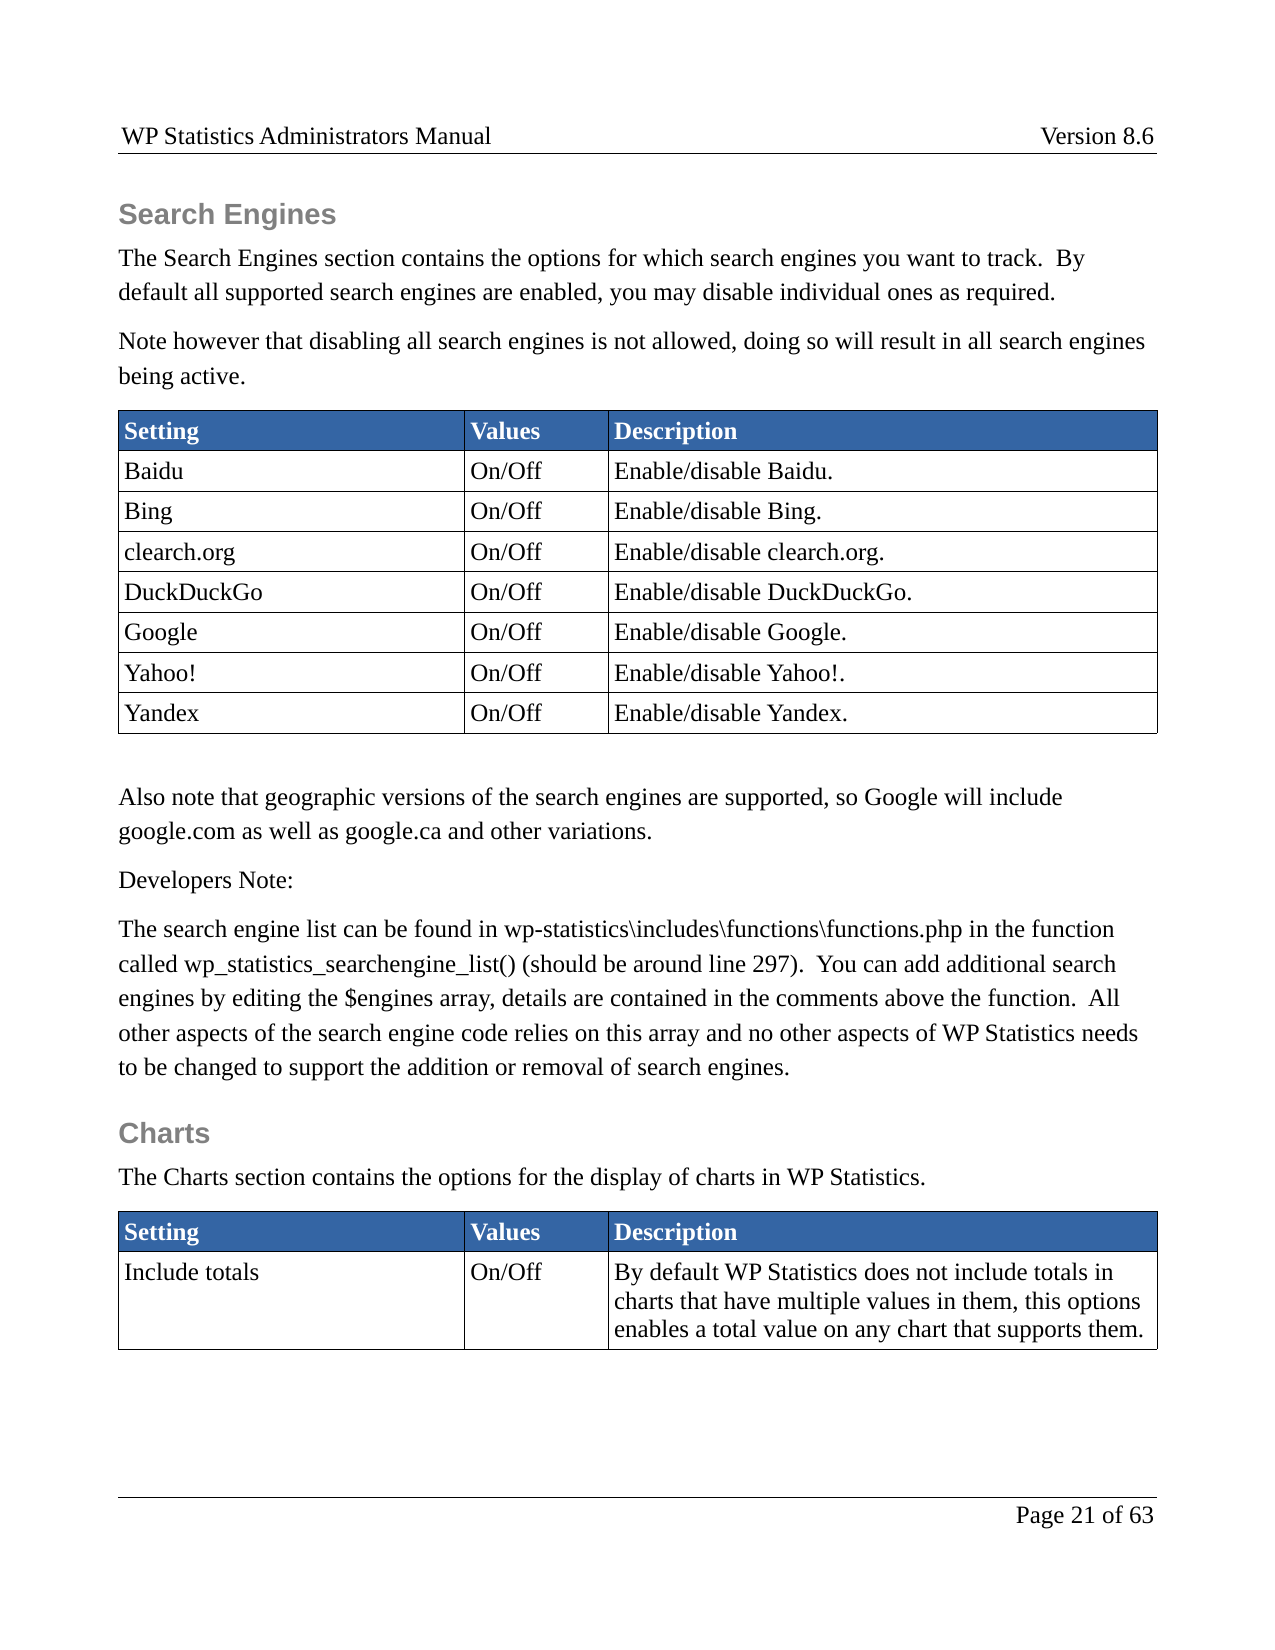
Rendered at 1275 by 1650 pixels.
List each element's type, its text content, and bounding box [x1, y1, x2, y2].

table_cell On/Off [465, 492, 608, 531]
table_cell Enable/disable Bing. [609, 492, 1157, 531]
table_header Values [465, 411, 608, 450]
table_header Setting [119, 411, 464, 450]
table_cell On/Off [465, 451, 608, 491]
table_cell Baidu [119, 451, 464, 491]
text The search engine list can be found in wp-statistics\includes\functions\functions.php in the function called wp_statistics_searchengine_list() (should be around line 297). You can add additional search engines by editing the $engines array, details are contained in the comments above the function. All other aspects of the search engine code relies on this array and no other aspects of WP Statistics needs to be changed to support the addition or removal of search engines. [118, 914, 1157, 1081]
table_header Values [465, 1212, 608, 1251]
table_cell Yandex [119, 693, 464, 732]
table_header Setting [119, 1212, 464, 1251]
table_cell On/Off [465, 613, 608, 652]
text Note however that disabling all search engines is not allowed, doing so will result in all search engines being active. [118, 326, 1157, 390]
table_cell On/Off [465, 693, 608, 732]
table_cell Enable/disable DuckDuckGo. [609, 572, 1157, 612]
table_cell Enable/disable Google. [609, 613, 1157, 652]
text The Search Engines section contains the options for which search engines you want to track. By default all supported search engines are enabled, you may disable individual ones as required. [118, 243, 1157, 306]
table_cell Enable/disable Yandex. [609, 693, 1157, 732]
text Developers Note: [118, 865, 1157, 894]
table_cell On/Off [465, 532, 608, 571]
table_cell Include totals [119, 1252, 464, 1349]
table_cell Enable/disable clearch.org. [609, 532, 1157, 571]
table_cell On/Off [465, 653, 608, 692]
table_header Description [609, 1212, 1157, 1251]
table_cell clearch.org [119, 532, 464, 571]
subtitle Search Engines [118, 197, 1157, 230]
table_cell Enable/disable Baidu. [609, 451, 1157, 491]
table_cell On/Off [465, 572, 608, 612]
table_cell On/Off [465, 1252, 608, 1349]
text The Charts section contains the options for the display of charts in WP Statistics. [118, 1162, 1157, 1191]
table_cell By default WP Statistics does not include totals in charts that have multiple values in them, this options enables a total value on any chart that supports them. [609, 1252, 1157, 1349]
table_header Description [609, 411, 1157, 450]
table_cell DuckDuckGo [119, 572, 464, 612]
table_cell Enable/disable Yahoo!. [609, 653, 1157, 692]
table_cell Yahoo! [119, 653, 464, 692]
text Also note that geographic versions of the search engines are supported, so Google will include google.com as well as google.ca and other variations. [118, 782, 1157, 845]
subtitle Charts [118, 1116, 1157, 1149]
table_cell Bing [119, 492, 464, 531]
table_cell Google [119, 613, 464, 652]
